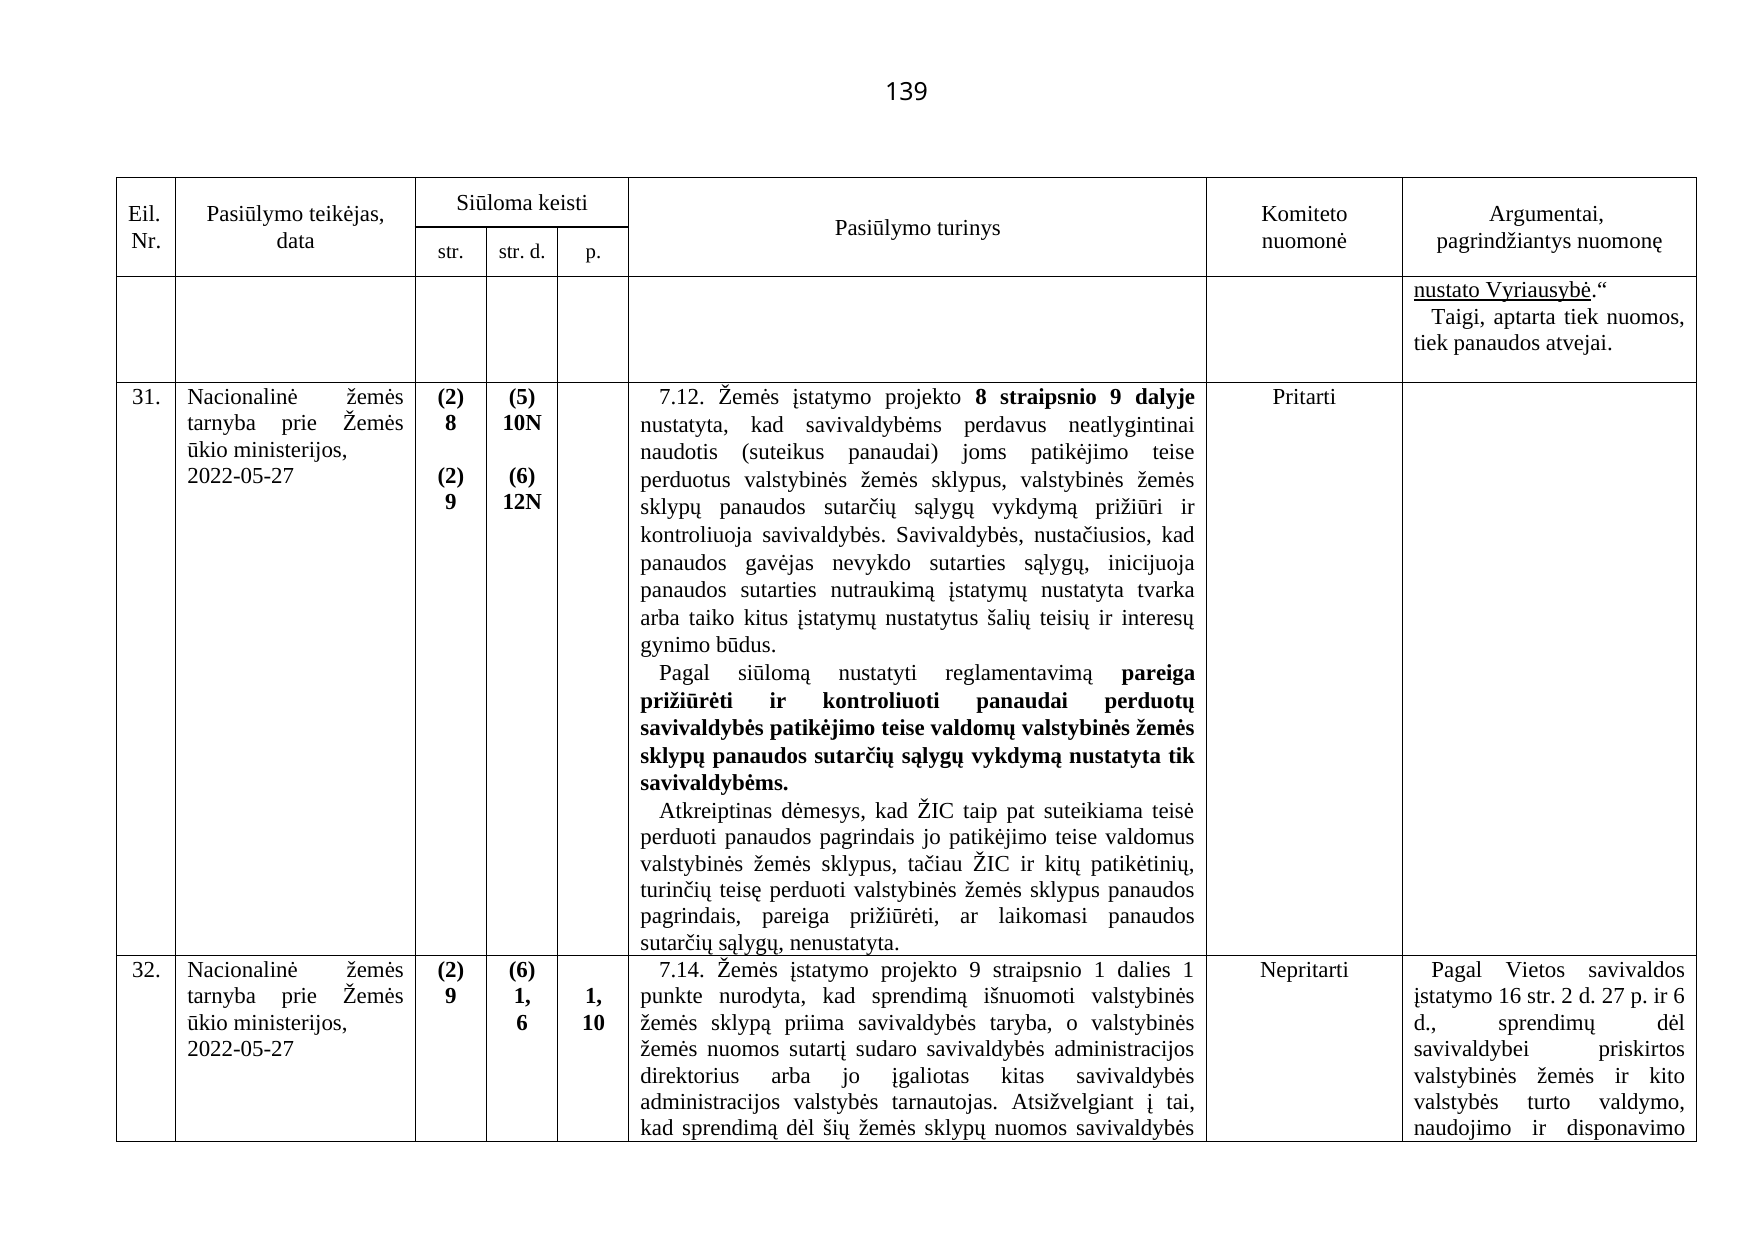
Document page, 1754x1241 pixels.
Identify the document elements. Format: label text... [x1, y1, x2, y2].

table_cell [1207, 277, 1402, 382]
table_cell 1, 10 [558, 956, 628, 1141]
table_cell p. [558, 228, 628, 276]
table_cell Pagal Vietos savivaldos įstatymo 16 str. 2 d. 27 p. ir 6 d., sprendimų dėl savivaldybei priskirtos valstybinės žemės ir kito valstybės turto valdymo, naudojimo ir disponavimo [1403, 956, 1696, 1141]
table_cell 32. [117, 956, 175, 1141]
table_cell [117, 277, 175, 382]
table_cell (2) 9 [416, 956, 486, 1141]
table_cell nustato Vyriausybė.“ Taigi, aptarta tiek nuomos, tiek panaudos atvejai. [1403, 277, 1696, 382]
table_cell (5) 10N (6) 12N [487, 383, 557, 955]
table_cell str. [416, 228, 486, 276]
table_header Pasiūlymo teikėjas, data [176, 178, 415, 276]
table_cell (2) 8 (2) 9 [416, 383, 486, 955]
table_cell [487, 277, 557, 382]
table_cell 7.14. Žemės įstatymo projekto 9 straipsnio 1 dalies 1 punkte nurodyta, kad sprendimą išnuomoti valstybinės žemės sklypą priima savivaldybės taryba, o valstybinės žemės nuomos sutartį sudaro savivaldybės administracijos direktorius arba jo įgaliotas kitas savivaldybės administracijos valstybės tarnautojas. Atsižvelgiant į tai, kad sprendimą dėl šių žemės sklypų nuomos savivaldybės [629, 956, 1206, 1141]
table_cell [1403, 383, 1696, 955]
table_header Komiteto nuomonė [1207, 178, 1402, 276]
table_cell str. d. [487, 228, 557, 276]
table_header Pasiūlymo turinys [629, 178, 1206, 276]
table_cell [176, 277, 415, 382]
table_header Argumentai, pagrindžiantys nuomonę [1403, 178, 1696, 276]
table_cell Nacionalinė žemės tarnyba prie Žemės ūkio ministerijos, 2022-05-27 [176, 956, 415, 1141]
table_cell Nepritarti [1207, 956, 1402, 1141]
table_cell Nacionalinė žemės tarnyba prie Žemės ūkio ministerijos, 2022-05-27 [176, 383, 415, 955]
table_cell [416, 277, 486, 382]
table_cell [558, 277, 628, 382]
table_cell [629, 277, 1206, 382]
table_cell [558, 383, 628, 955]
table_cell (6) 1, 6 [487, 956, 557, 1141]
table_cell Pritarti [1207, 383, 1402, 955]
table_cell 31. [117, 383, 175, 955]
table_header Siūloma keisti [416, 178, 628, 226]
table_header Eil. Nr. [117, 178, 175, 276]
table_cell 7.12. Žemės įstatymo projekto 8 straipsnio 9 dalyje nustatyta, kad savivaldybėms perdavus neatlygintinai naudotis (suteikus panaudai) joms patikėjimo teise perduotus valstybinės žemės sklypus, valstybinės žemės sklypų panaudos sutarčių sąlygų vykdymą prižiūri ir kontroliuoja savivaldybės. Savivaldybės, nustačiusios, kad panaudos gavėjas nevykdo sutarties sąlygų, inicijuoja panaudos sutarties nutraukimą įstatymų nustatyta tvarka arba taiko kitus įstatymų nustatytus šalių teisių ir interesų gynimo būdus. Pagal siūlomą nustatyti reglamentavimą pareiga prižiūrėti ir kontroliuoti panaudai perduotų savivaldybės patikėjimo teise valdomų valstybinės žemės sklypų panaudos sutarčių sąlygų vykdymą nustatyta tik savivaldybėms. Atkreiptinas dėmesys, kad ŽIC taip pat suteikiama teisė perduoti panaudos pagrindais jo patikėjimo teise valdomus valstybinės žemės sklypus, tačiau ŽIC ir kitų patikėtinių, turinčių teisę perduoti valstybinės žemės sklypus panaudos pagrindais, pareiga prižiūrėti, ar laikomasi panaudos sutarčių sąlygų, nenustatyta. [629, 383, 1206, 955]
